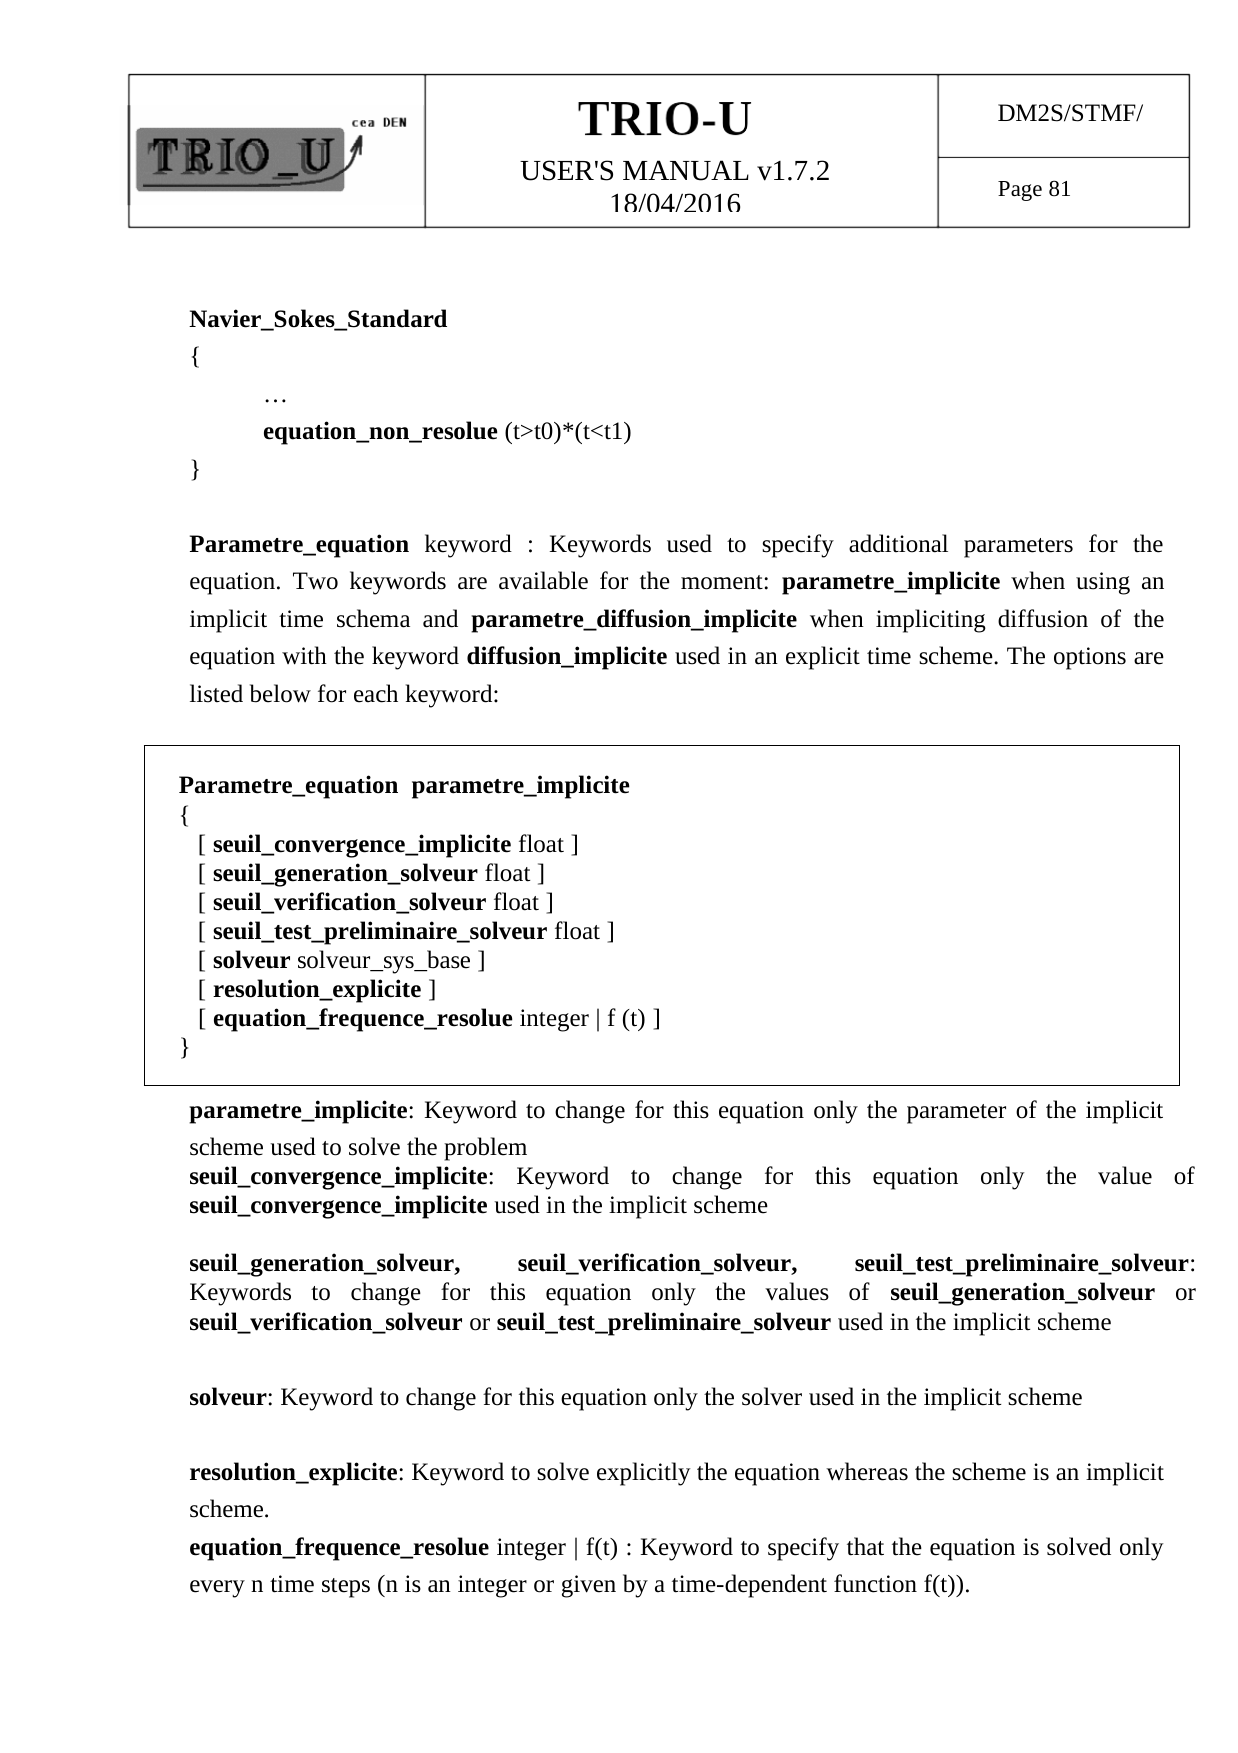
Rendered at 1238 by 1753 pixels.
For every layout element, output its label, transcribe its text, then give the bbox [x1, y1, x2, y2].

text equation_non_resolue (t>t0)*(t<t1) [189, 408, 1165, 445]
text solveur: Keyword to change for this equation only the solver used in the implicit scheme [189, 1373, 1165, 1410]
text … [189, 370, 1165, 408]
text } [189, 445, 1165, 483]
text parametre_implicite: Keyword to change for this equation only the parameter of the implicit scheme used to solve the problem [189, 1086, 1165, 1161]
text seuil_convergence_implicite: Keyword to change for this equation only the value of seuil_convergence_implicite used in the implicit scheme [189, 1161, 1196, 1219]
text { [189, 333, 1165, 370]
text seuil_generation_solveur, seuil_verification_solveur, seuil_test_preliminaire_solveur: Keywords to change for this equation only the values of seuil_generation_solveur or seuil_verification_solveur or seuil_test_preliminaire_solveur used in the implicit scheme [189, 1248, 1196, 1335]
text resolution_explicite: Keyword to solve explicitly the equation whereas the scheme is an implicit scheme. [189, 1448, 1165, 1523]
text equation_frequence_resolue integer | f(t) : Keyword to specify that the equation is solved only every n time steps (n is an integer or given by a time-dependent function f(t)). [189, 1523, 1165, 1598]
table_header Parametre_equation parametre_implicite { [ seuil_convergence_implicite float ] [ seuil_generation_solveur float ] [ seuil_verification_solveur float ] [ seuil_test_preliminaire_solveur float ] [ solveur solveur_sys_base ] [ resolution_explicite ] [ equation_frequence_resolue integer | f (t) ] } [145, 746, 1179, 1085]
text Navier_Sokes_Standard [189, 295, 1165, 333]
text Parametre_equation keyword : Keywords used to specify additional parameters for the equation. Two keywords are available for the moment: parametre_implicite when using an implicit time schema and parametre_diffusion_implicite when impliciting diffusion of the equation with the keyword diffusion_implicite used in an explicit time scheme. The options are listed below for each keyword: [189, 520, 1165, 708]
